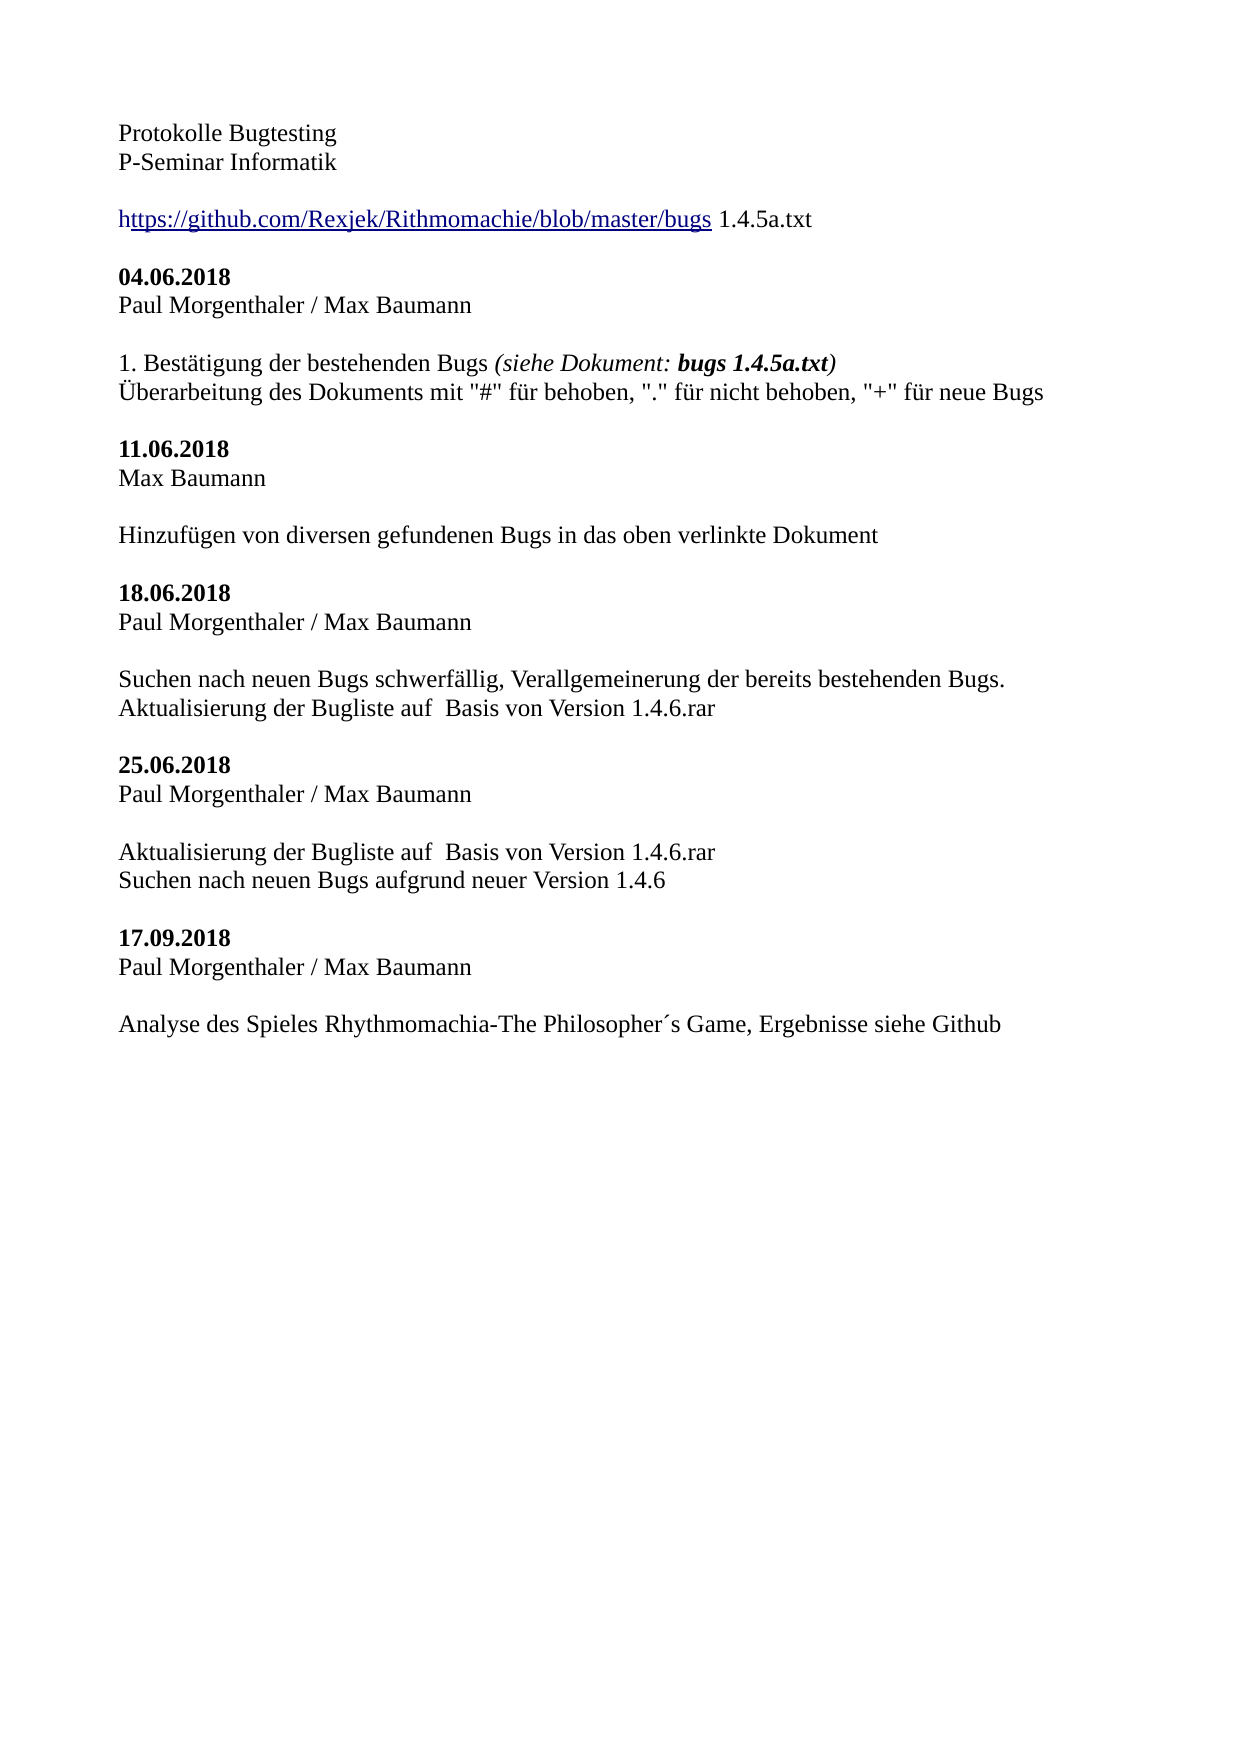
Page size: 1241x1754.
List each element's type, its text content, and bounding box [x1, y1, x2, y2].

text P-Seminar Informatik [118, 147, 1122, 176]
text 17.09.2018 [118, 923, 1122, 952]
text Aktualisierung der Bugliste auf Basis von Version 1.4.6.rar [118, 837, 1122, 866]
text https://github.com/Rexjek/Rithmomachie/blob/master/bugs 1.4.5a.txt [118, 204, 1122, 233]
text Paul Morgenthaler / Max Baumann [118, 952, 1122, 981]
text Paul Morgenthaler / Max Baumann [118, 607, 1122, 636]
text Suchen nach neuen Bugs schwerfällig, Verallgemeinerung der bereits bestehenden Bugs. [118, 664, 1122, 693]
text 18.06.2018 [118, 578, 1122, 607]
text Paul Morgenthaler / Max Baumann [118, 291, 1122, 319]
text Max Baumann [118, 463, 1122, 492]
text 04.06.2018 [118, 262, 1122, 291]
text 11.06.2018 [118, 434, 1122, 463]
text Überarbeitung des Dokuments mit "#" für behoben, "." für nicht behoben, "+" für neue Bugs [118, 377, 1122, 406]
text Aktualisierung der Bugliste auf Basis von Version 1.4.6.rar [118, 693, 1122, 722]
text 1. Bestätigung der bestehenden Bugs (siehe Dokument: bugs 1.4.5a.txt) [118, 348, 1122, 377]
text Analyse des Spieles Rhythmomachia-The Philosopher´s Game, Ergebnisse siehe Github [118, 1009, 1122, 1038]
text Protokolle Bugtesting [118, 118, 1122, 147]
text Suchen nach neuen Bugs aufgrund neuer Version 1.4.6 [118, 866, 1122, 894]
text 25.06.2018 [118, 751, 1122, 779]
text Paul Morgenthaler / Max Baumann [118, 779, 1122, 808]
text Hinzufügen von diversen gefundenen Bugs in das oben verlinkte Dokument [118, 521, 1122, 549]
